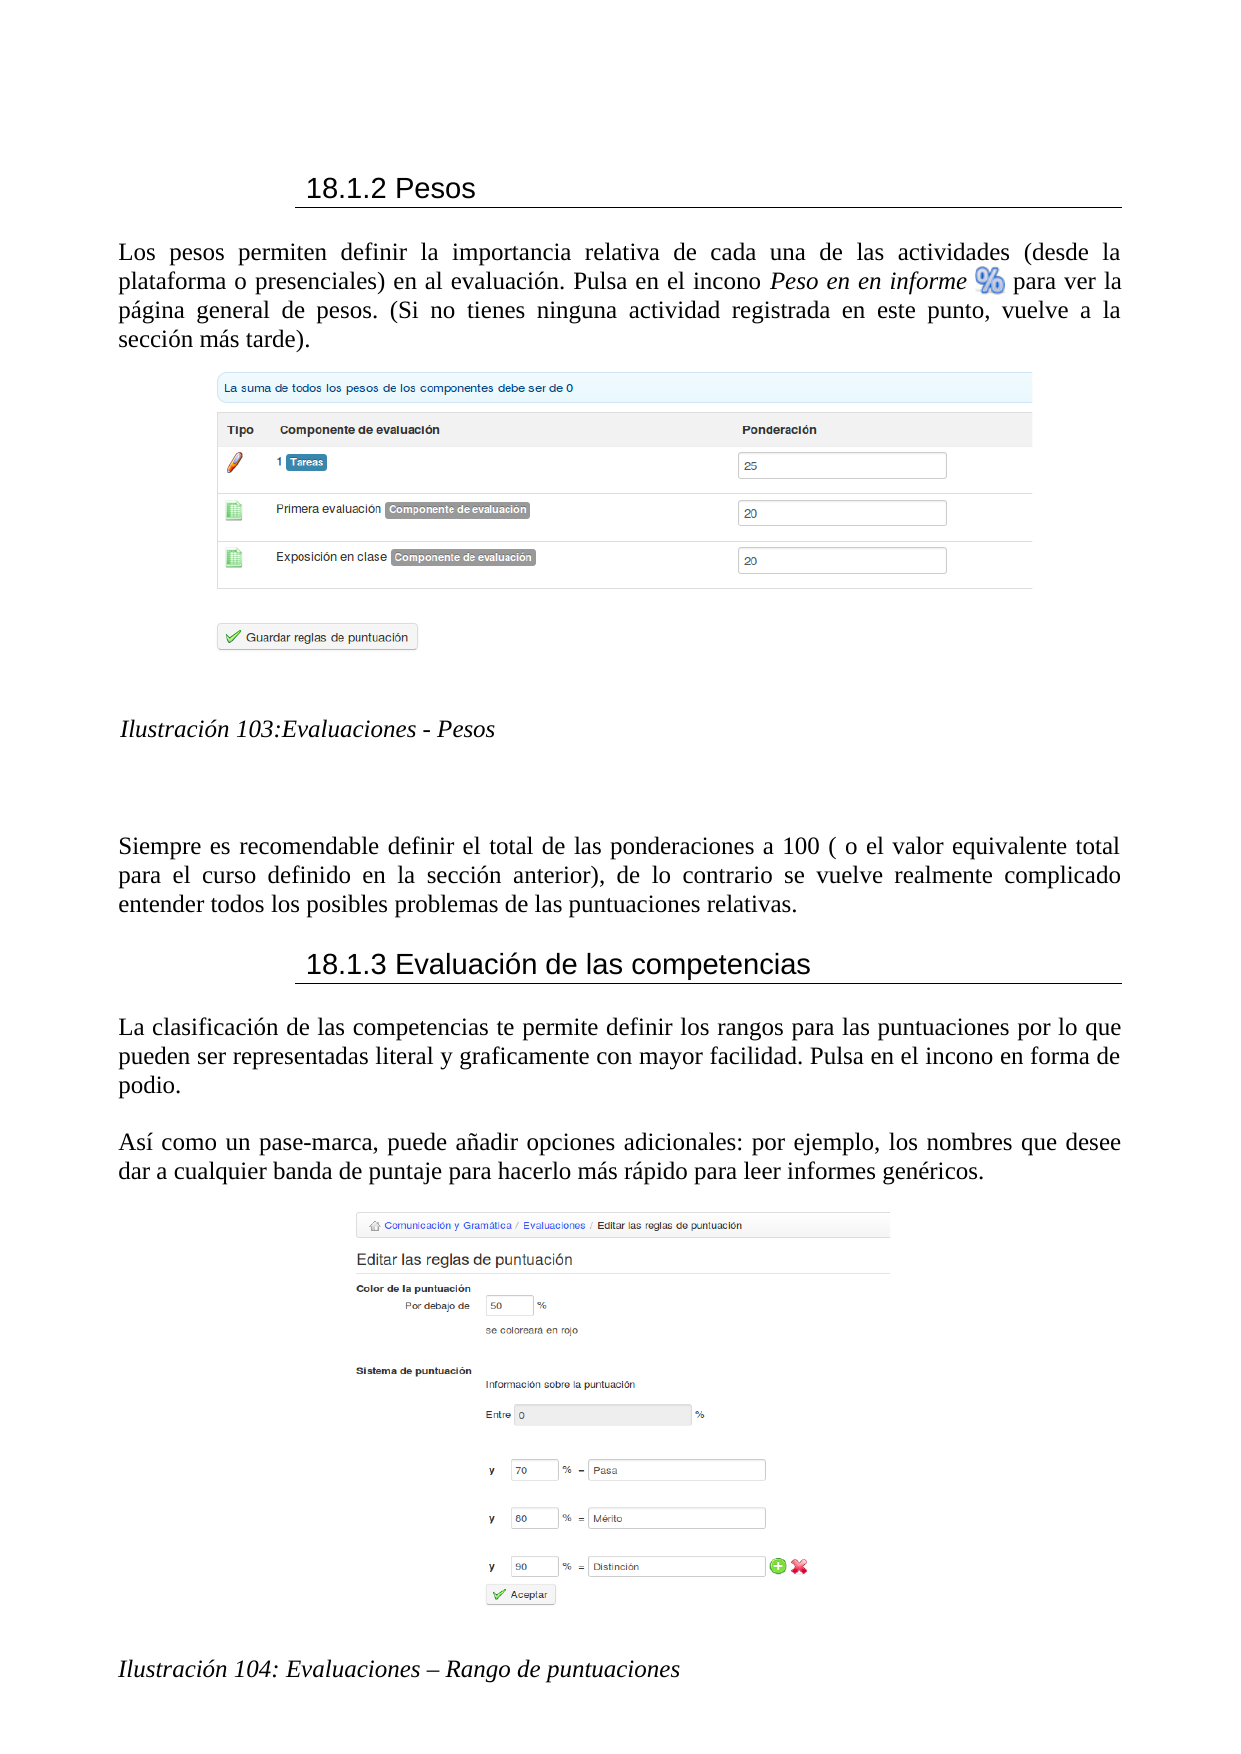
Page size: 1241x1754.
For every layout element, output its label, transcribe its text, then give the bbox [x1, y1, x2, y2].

text Así como un pase-marca, puede añadir opciones adicionales: por ejemplo, los nombres que desee dar a cualquier banda de puntaje para hacerlo más rápido para leer informes genéricos. [118, 1127, 1122, 1185]
picture [208, 368, 1033, 661]
subtitle Pesos [295, 172, 1122, 207]
subtitle Evaluación de las competencias [295, 947, 1122, 983]
picture [347, 1212, 891, 1612]
text Ilustración 104: Evaluaciones – Rango de puntuaciones [118, 1654, 1120, 1683]
text Siempre es recomendable definir el total de las ponderaciones a 100 ( o el valor equivalente total para el curso definido en la sección anterior), de lo contrario se vuelve realmente complicado entender todos los posibles problemas de las puntuaciones relativas. [118, 831, 1122, 918]
text Los pesos permiten definir la importancia relativa de cada una de las actividades (desde la plataforma o presenciales) en al evaluación. Pulsa en el incono Peso en en informe para ver la página general de pesos. (Si no tienes ninguna actividad registrada en este punto, vuelve a la sección más tarde). [118, 237, 1122, 353]
text La clasificación de las competencias te permite definir los rangos para las puntuaciones por lo que pueden ser representadas literal y graficamente con mayor facilidad. Pulsa en el incono en forma de podio. [118, 1012, 1122, 1099]
text Ilustración 103:Evaluaciones - Pesos [120, 714, 1120, 743]
picture [975, 265, 1005, 296]
